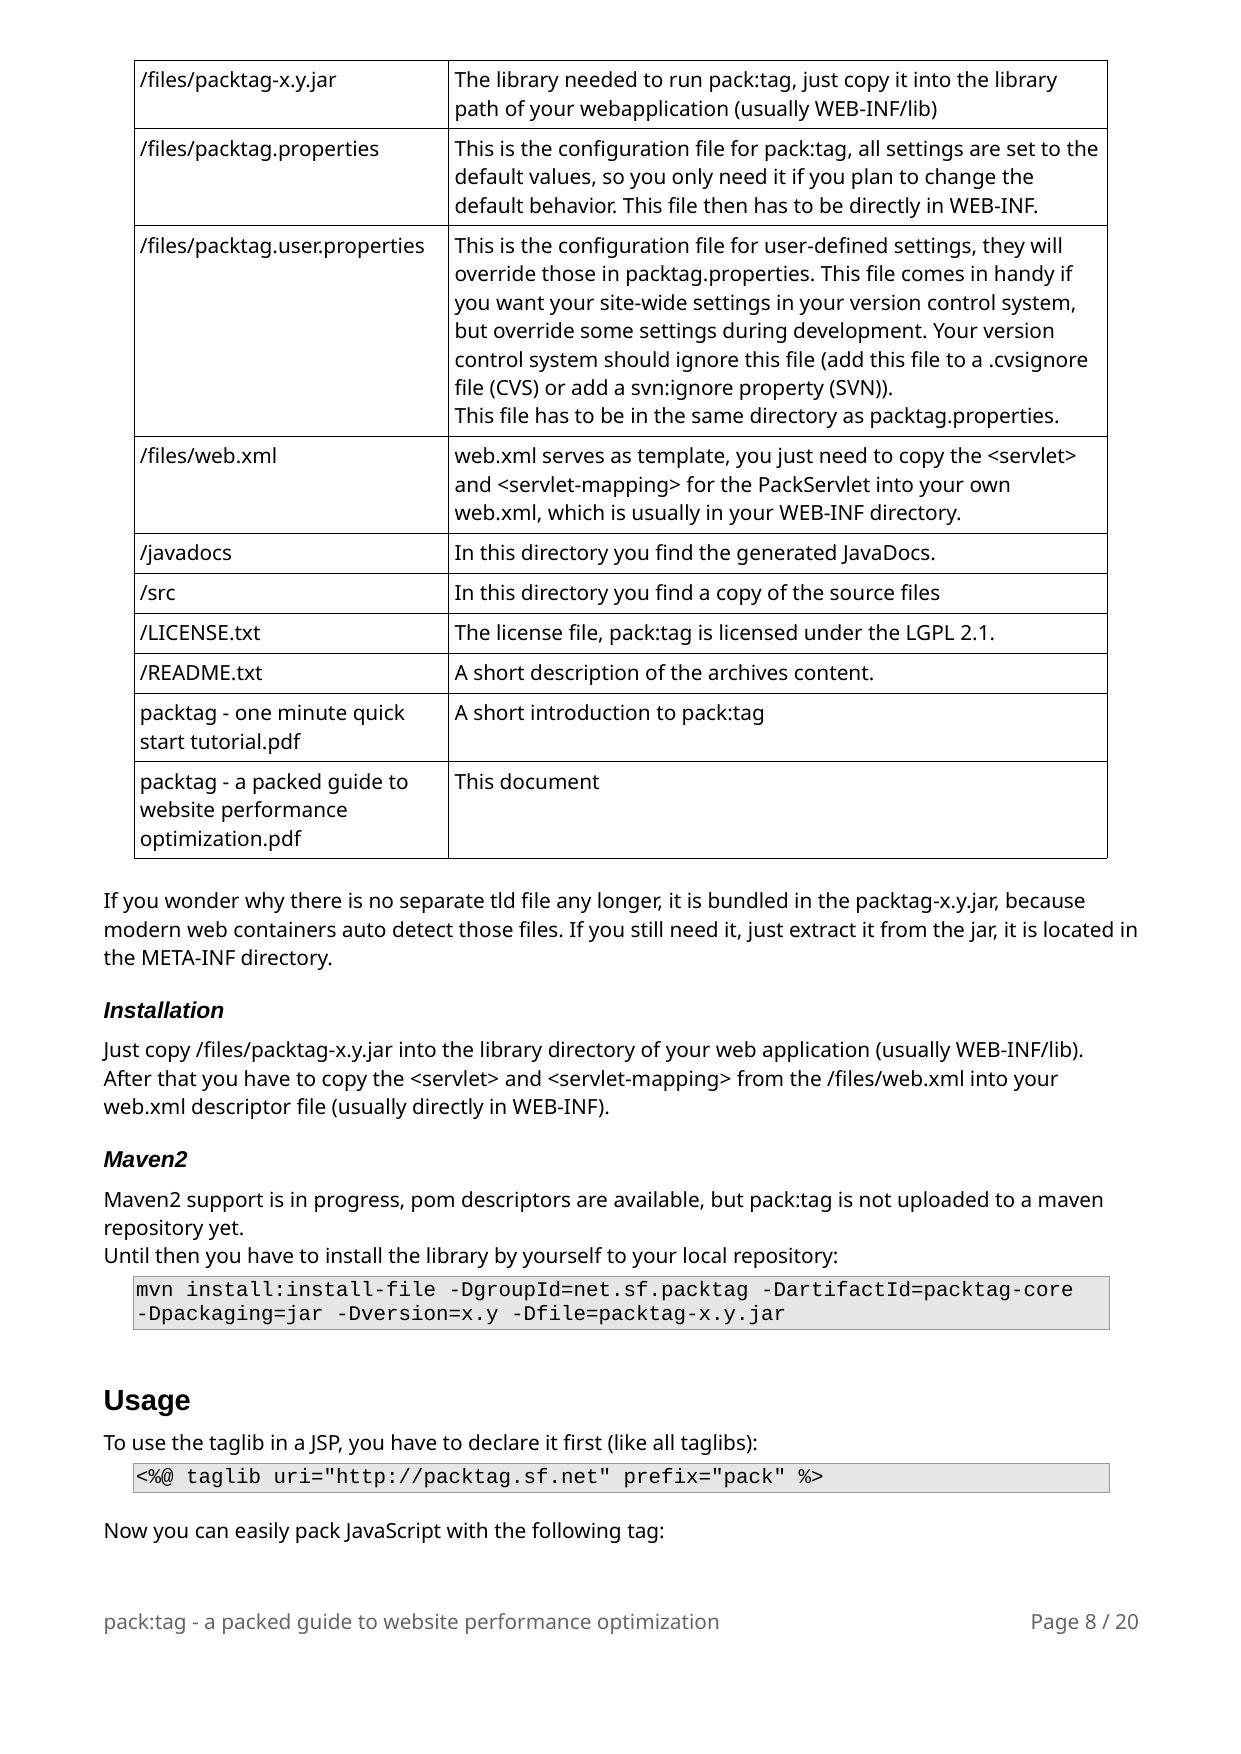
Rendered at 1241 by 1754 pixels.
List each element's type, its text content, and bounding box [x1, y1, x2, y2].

text Maven2 support is in progress, pom descriptors are available, but pack:tag is not uploaded to a maven repository yet. [103, 1185, 1139, 1242]
subtitle Maven2 [103, 1146, 1139, 1172]
text Now you can easily pack JavaScript with the following tag: [103, 1516, 1139, 1544]
table_cell In this directory you find a copy of the source files [449, 574, 1107, 613]
table_cell /files/web.xml [135, 437, 448, 533]
text After that you have to copy the <servlet> and <servlet-mapping> from the /files/web.xml into your web.xml descriptor file (usually directly in WEB-INF). [103, 1064, 1139, 1121]
table_header The library needed to run pack:tag, just copy it into the library path of your webapplication (usually WEB-INF/lib) [449, 61, 1107, 128]
table_cell A short introduction to pack:tag [449, 694, 1107, 761]
subtitle Installation [103, 997, 1139, 1023]
table_cell This document [449, 762, 1107, 858]
text mvn install:install-file -DgroupId=net.sf.packtag -DartifactId=packtag-core -Dpackaging=jar -Dversion=x.y -Dfile=packtag-x.y.jar [134, 1277, 1109, 1329]
table_cell /files/packtag.user.properties [135, 226, 448, 436]
table_cell A short description of the archives content. [449, 654, 1107, 693]
text Until then you have to install the library by yourself to your local repository: [103, 1242, 1139, 1270]
subtitle Usage [103, 1382, 1139, 1416]
table_cell /files/packtag.properties [135, 129, 448, 225]
table_cell In this directory you find the generated JavaDocs. [449, 534, 1107, 573]
table_cell This is the configuration file for user-defined settings, they will override those in packtag.properties. This file comes in handy if you want your site-wide settings in your version control system, but override some settings during development. Your version control system should ignore this file (add this file to a .cvsignore file (CVS) or add a svn:ignore property (SVN)). This file has to be in the same directory as packtag.properties. [449, 226, 1107, 436]
table_cell /javadocs [135, 534, 448, 573]
table_cell /src [135, 574, 448, 613]
table_cell packtag - one minute quick start tutorial.pdf [135, 694, 448, 761]
text Just copy /files/packtag-x.y.jar into the library directory of your web application (usually WEB-INF/lib). [103, 1036, 1139, 1064]
text To use the taglib in a JSP, you have to declare it first (like all taglibs): [103, 1428, 1139, 1457]
text <%@ taglib uri="http://packtag.sf.net" prefix="pack" %> [134, 1464, 1109, 1492]
table_cell This is the configuration file for pack:tag, all settings are set to the default values, so you only need it if you plan to change the default behavior. This file then has to be directly in WEB-INF. [449, 129, 1107, 225]
table_cell /README.txt [135, 654, 448, 693]
table_cell /LICENSE.txt [135, 614, 448, 653]
table_cell The license file, pack:tag is licensed under the LGPL 2.1. [449, 614, 1107, 653]
text If you wonder why there is no separate tld file any longer, it is bundled in the packtag-x.y.jar, because modern web containers auto detect those files. If you still need it, just extract it from the jar, it is located in the META-INF directory. [103, 886, 1139, 972]
table_cell packtag - a packed guide to website performance optimization.pdf [135, 762, 448, 858]
table_cell web.xml serves as template, you just need to copy the <servlet> and <servlet-mapping> for the PackServlet into your own web.xml, which is usually in your WEB-INF directory. [449, 437, 1107, 533]
table_header /files/packtag-x.y.jar [135, 61, 448, 128]
